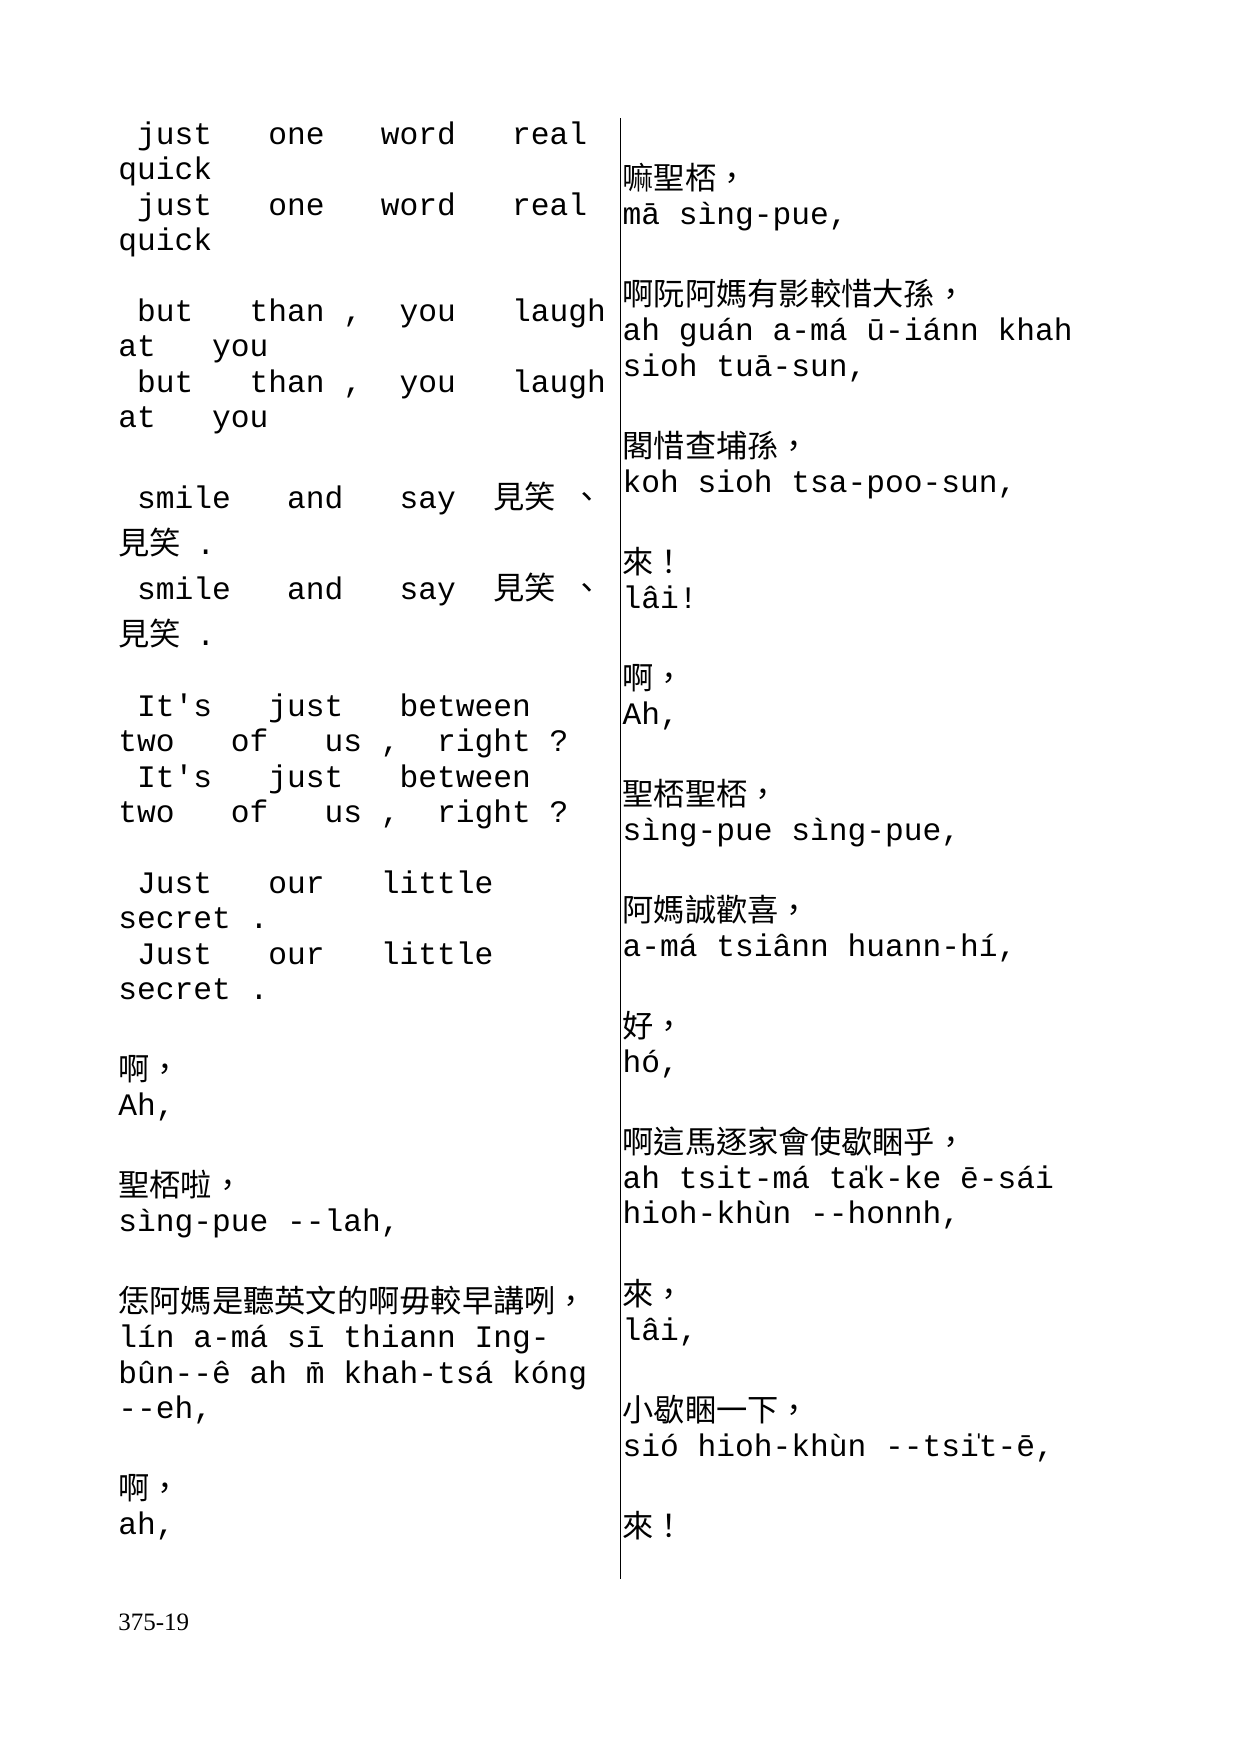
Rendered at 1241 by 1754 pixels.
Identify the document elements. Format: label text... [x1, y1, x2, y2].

text Just our little secret . [118, 938, 618, 1009]
text 啊阮阿媽有影較惜大孫， [622, 269, 1122, 315]
text just one word real quick [118, 189, 618, 260]
text just one word real quick [118, 118, 618, 189]
text 啊， [118, 1463, 618, 1508]
text 聖桮聖桮， [622, 769, 1122, 814]
text koh sioh tsa-poo-sun, [622, 466, 1122, 502]
text ah tsit-má ta̍k-ke ē-sái hioh-khùn --honnh, [622, 1162, 1122, 1233]
text sìng-pue sìng-pue, [622, 814, 1122, 850]
text 啊， [118, 1044, 618, 1089]
text ah, [118, 1508, 618, 1544]
text Ah, [118, 1089, 618, 1125]
text Just our little secret . [118, 867, 618, 938]
text sió hioh-khùn --tsi̍t-ē, [622, 1430, 1122, 1465]
text mā sìng-pue, [622, 199, 1122, 234]
text 聖桮啦， [118, 1160, 618, 1206]
text It's just between two of us , right ? [118, 761, 618, 832]
text It's just between two of us , right ? [118, 690, 618, 761]
text but than , you laugh at you [118, 295, 618, 366]
text smile and say 見笑 、 見笑 . [118, 472, 618, 563]
text lâi, [622, 1314, 1122, 1349]
text ah guán a-má ū-iánn khah sioh tuā-sun, [622, 315, 1122, 386]
text sìng-pue --lah, [118, 1206, 618, 1241]
text 閣惜查埔孫， [622, 421, 1122, 466]
text smile and say 見笑 、 見笑 . [118, 563, 618, 655]
text but than , you laugh at you [118, 366, 618, 437]
text 來， [622, 1269, 1122, 1314]
text lín a-má sī thiann Ing-bûn--ê ah m̄ khah-tsá kóng --eh, [118, 1322, 618, 1428]
text 恁阿媽是聽英文的啊毋較早講咧， [118, 1276, 618, 1322]
text Ah, [622, 698, 1122, 734]
text 啊， [622, 653, 1122, 698]
text a-má tsiânn huann-hí, [622, 930, 1122, 966]
text 來！ [622, 1501, 1122, 1546]
text hó, [622, 1046, 1122, 1082]
text 阿媽誠歡喜， [622, 885, 1122, 930]
text lâi! [622, 582, 1122, 618]
text 好， [622, 1001, 1122, 1046]
text 小歇睏一下， [622, 1385, 1122, 1430]
text 來！ [622, 537, 1122, 582]
text 嘛聖桮， [622, 153, 1122, 199]
text 啊這馬逐家會使歇睏乎， [622, 1117, 1122, 1162]
